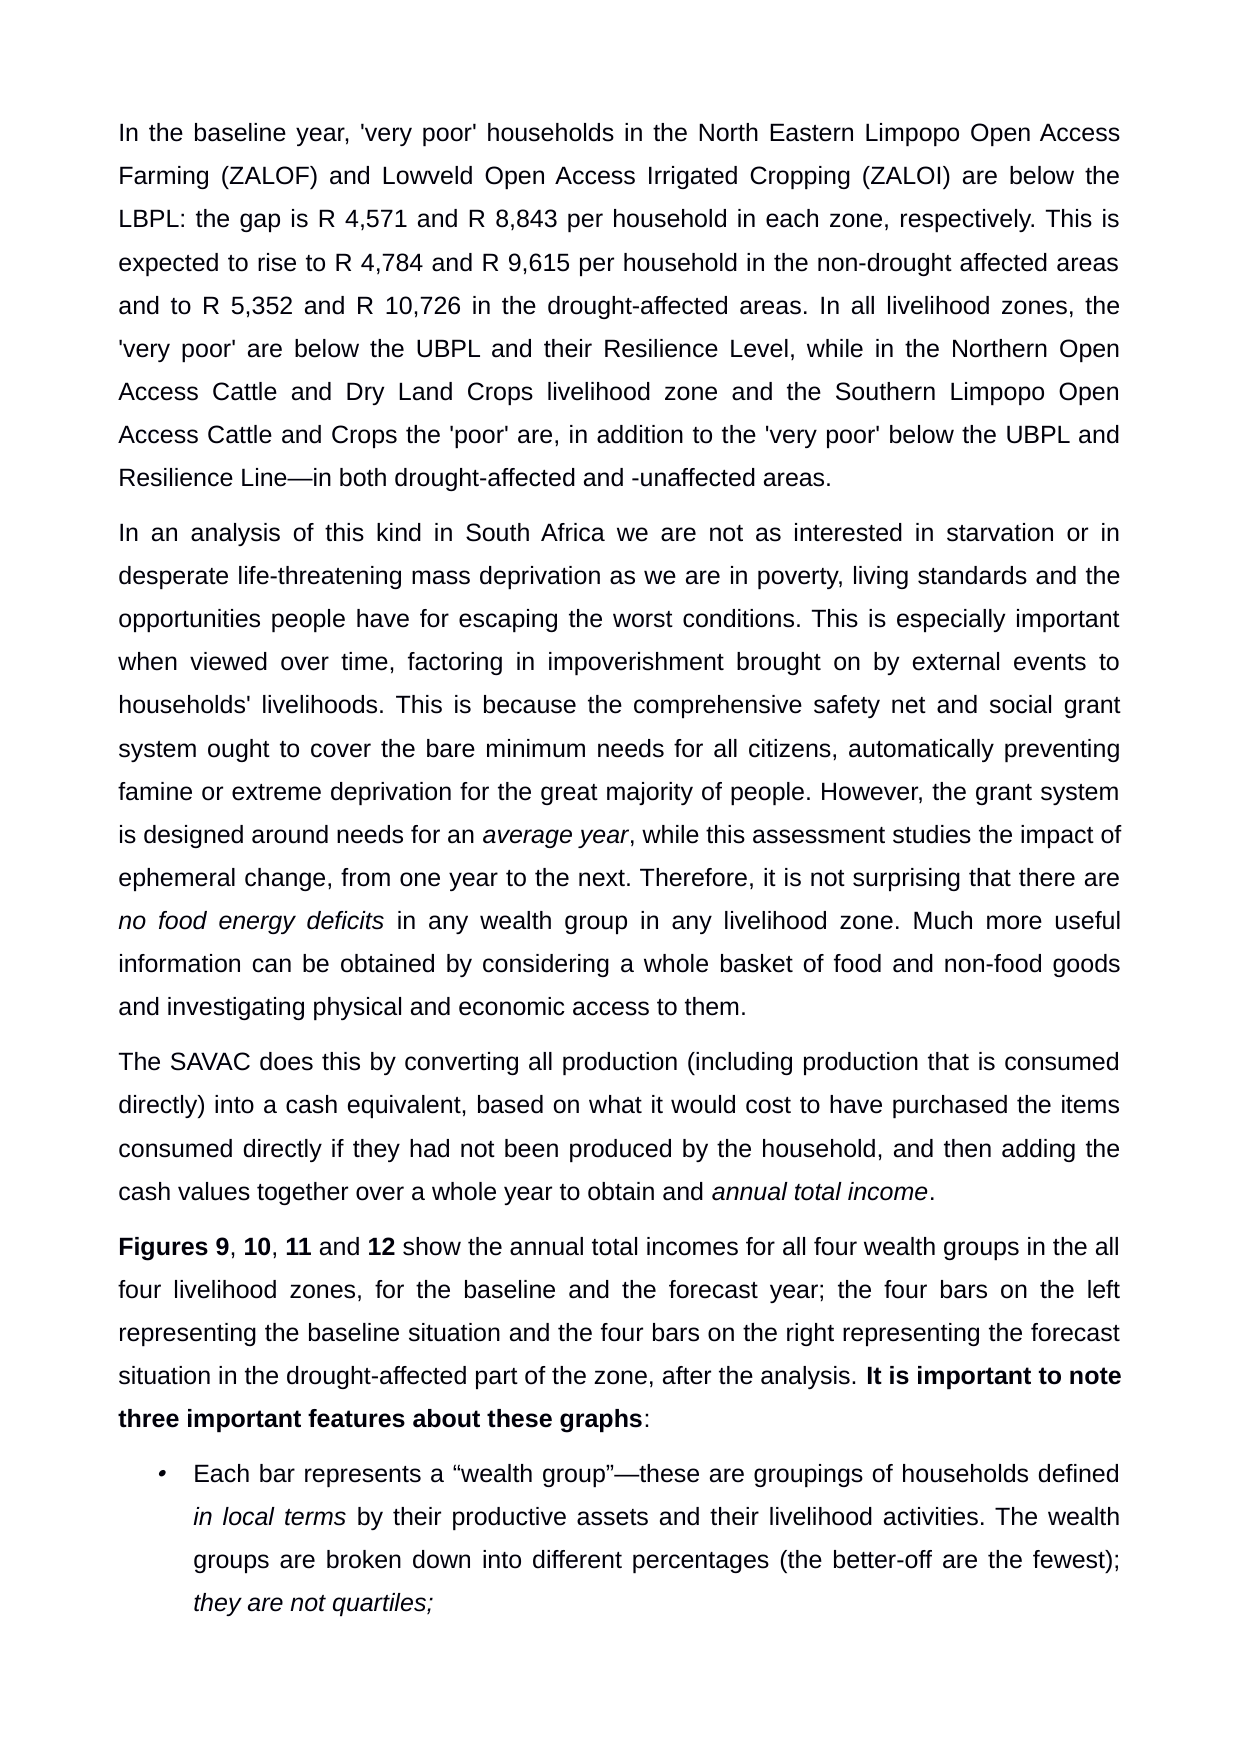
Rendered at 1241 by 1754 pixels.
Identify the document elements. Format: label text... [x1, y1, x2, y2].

text In an analysis of this kind in South Africa we are not as interested in starvation or in desperate life-threatening mass deprivation as we are in poverty, living standards and the opportunities people have for escaping the worst conditions. This is especially important when viewed over time, factoring in impoverishment brought on by external events to households' livelihoods. This is because the comprehensive safety net and social grant system ought to cover the bare minimum needs for all citizens, automatically preventing famine or extreme deprivation for the great majority of people. However, the grant system is designed around needs for an average year, while this assessment studies the impact of ephemeral change, from one year to the next. Therefore, it is not surprising that there are no food energy deficits in any wealth group in any livelihood zone. Much more useful information can be obtained by considering a whole basket of food and non-food goods and investigating physical and economic access to them. [118, 518, 1122, 1021]
text Figures 9, 10, 11 and 12 show the annual total incomes for all four wealth groups in the all four livelihood zones, for the baseline and the forecast year; the four bars on the left representing the baseline situation and the four bars on the right representing the forecast situation in the drought-affected part of the zone, after the analysis. It is important to note three important features about these graphs: [118, 1232, 1122, 1433]
list Each bar represents a “wealth group”—these are groupings of households defined in local terms by their productive assets and their livelihood activities. The wealth groups are broken down into different percentages (the better-off are the fewest); they are not quartiles; [156, 1459, 1122, 1617]
text The SAVAC does this by converting all production (including production that is consumed directly) into a cash equivalent, based on what it would cost to have purchased the items consumed directly if they had not been produced by the household, and then adding the cash values together over a whole year to obtain and annual total income. [118, 1047, 1122, 1205]
text In the baseline year, 'very poor' households in the North Eastern Limpopo Open Access Farming (ZALOF) and Lowveld Open Access Irrigated Cropping (ZALOI) are below the LBPL: the gap is R 4,571 and R 8,843 per household in each zone, respectively. This is expected to rise to R 4,784 and R 9,615 per household in the non-drought affected areas and to R 5,352 and R 10,726 in the drought-affected areas. In all livelihood zones, the 'very poor' are below the UBPL and their Resilience Level, while in the Northern Open Access Cattle and Dry Land Crops livelihood zone and the Southern Limpopo Open Access Cattle and Crops the 'poor' are, in addition to the 'very poor' below the UBPL and Resilience Line—in both drought-affected and -unaffected areas. [118, 118, 1122, 492]
